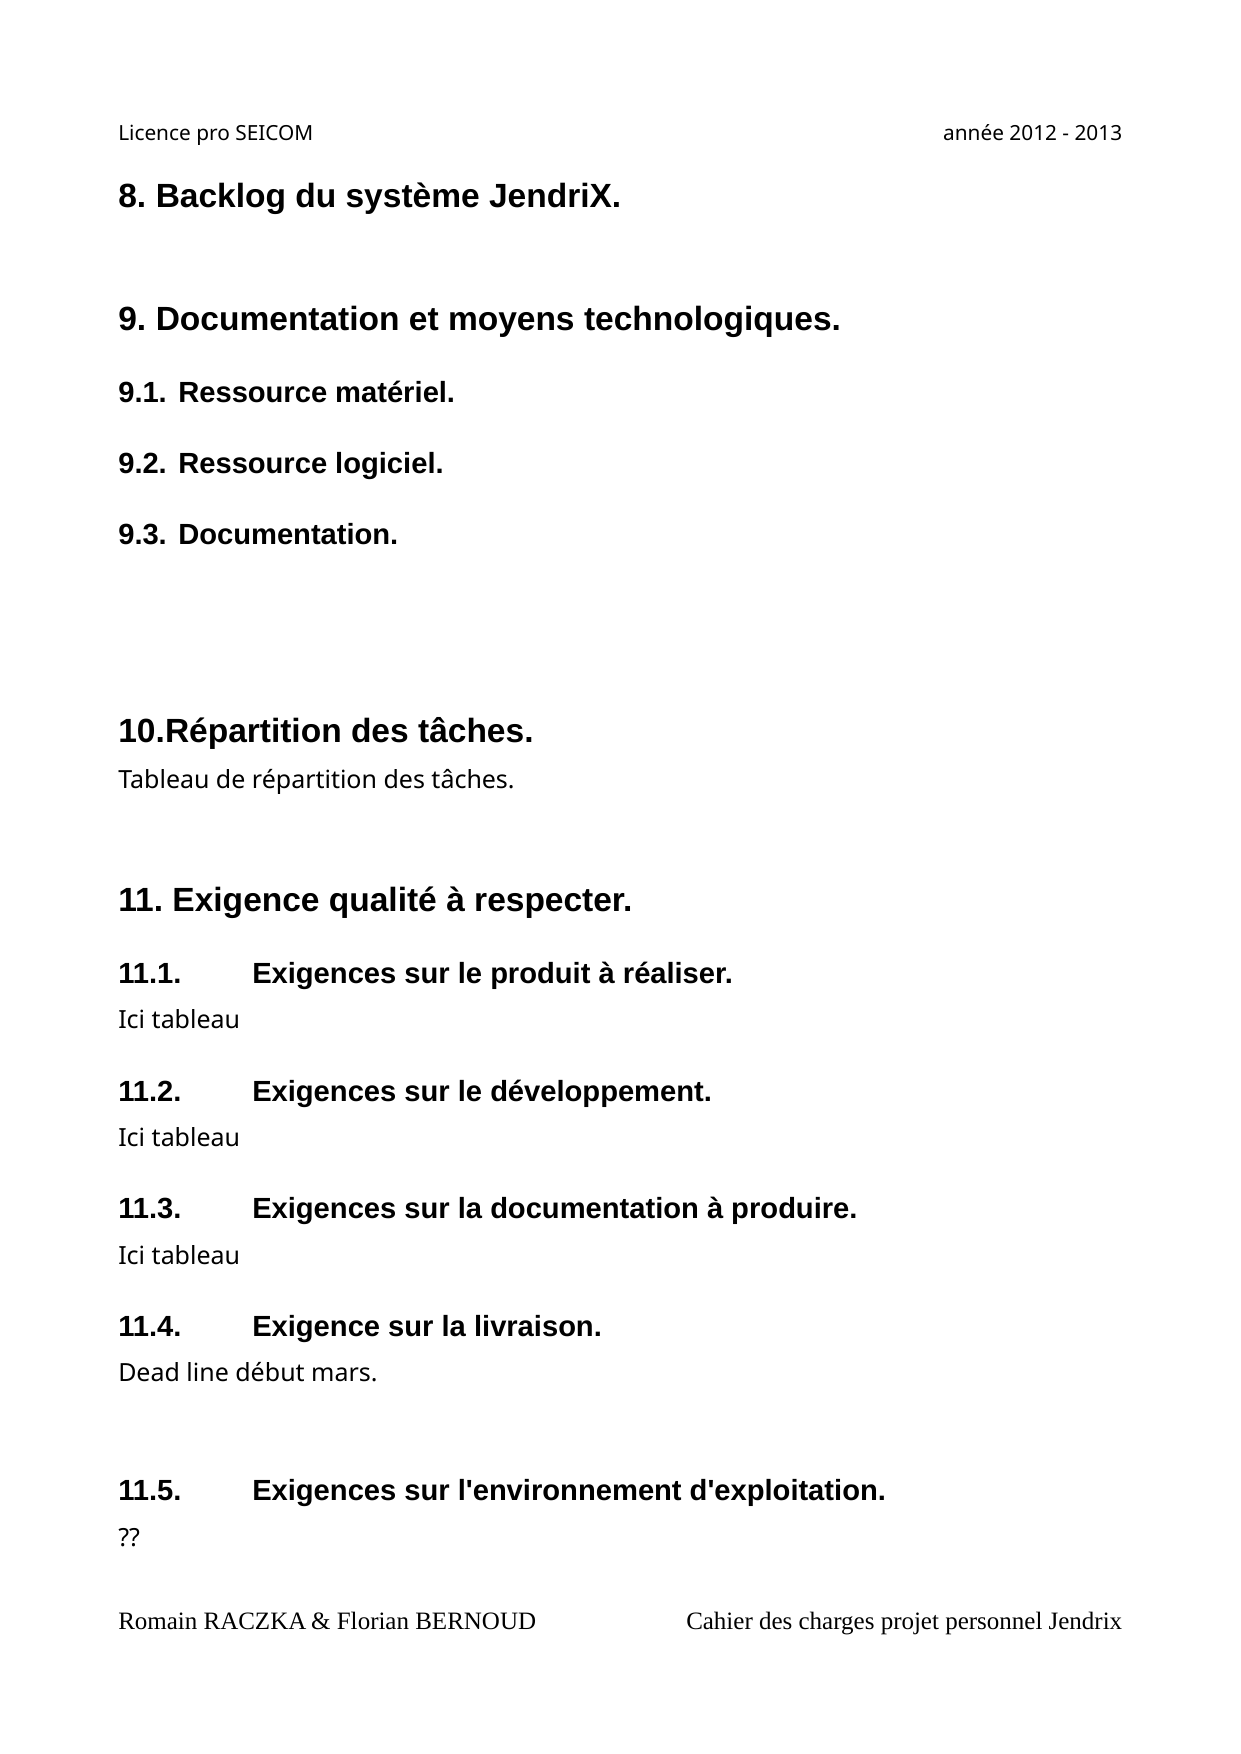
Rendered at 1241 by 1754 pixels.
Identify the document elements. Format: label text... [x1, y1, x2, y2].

subtitle Documentation et moyens technologiques. [118, 299, 1122, 337]
subtitle Exigences sur le développement. [118, 1074, 1122, 1107]
subtitle Backlog du système JendriX. [118, 176, 1122, 215]
text Ici tableau [118, 1002, 1122, 1036]
subtitle Exigences sur le produit à réaliser. [118, 956, 1122, 990]
text Dead line début mars. [118, 1355, 1122, 1389]
subtitle Ressource logiciel. [118, 446, 1122, 479]
subtitle Exigences sur l'environnement d'exploitation. [118, 1473, 1122, 1507]
text Ici tableau [118, 1237, 1122, 1271]
text ?? [118, 1519, 1122, 1553]
subtitle Exigence qualité à respecter. [118, 880, 1122, 919]
subtitle Ressource matériel. [118, 375, 1122, 408]
subtitle Documentation. [118, 517, 1122, 551]
subtitle Exigences sur la documentation à produire. [118, 1191, 1122, 1225]
subtitle Répartition des tâches. [118, 711, 1122, 749]
subtitle Exigence sur la livraison. [118, 1309, 1122, 1342]
text Tableau de répartition des tâches. [118, 762, 1122, 796]
text Ici tableau [118, 1120, 1122, 1154]
